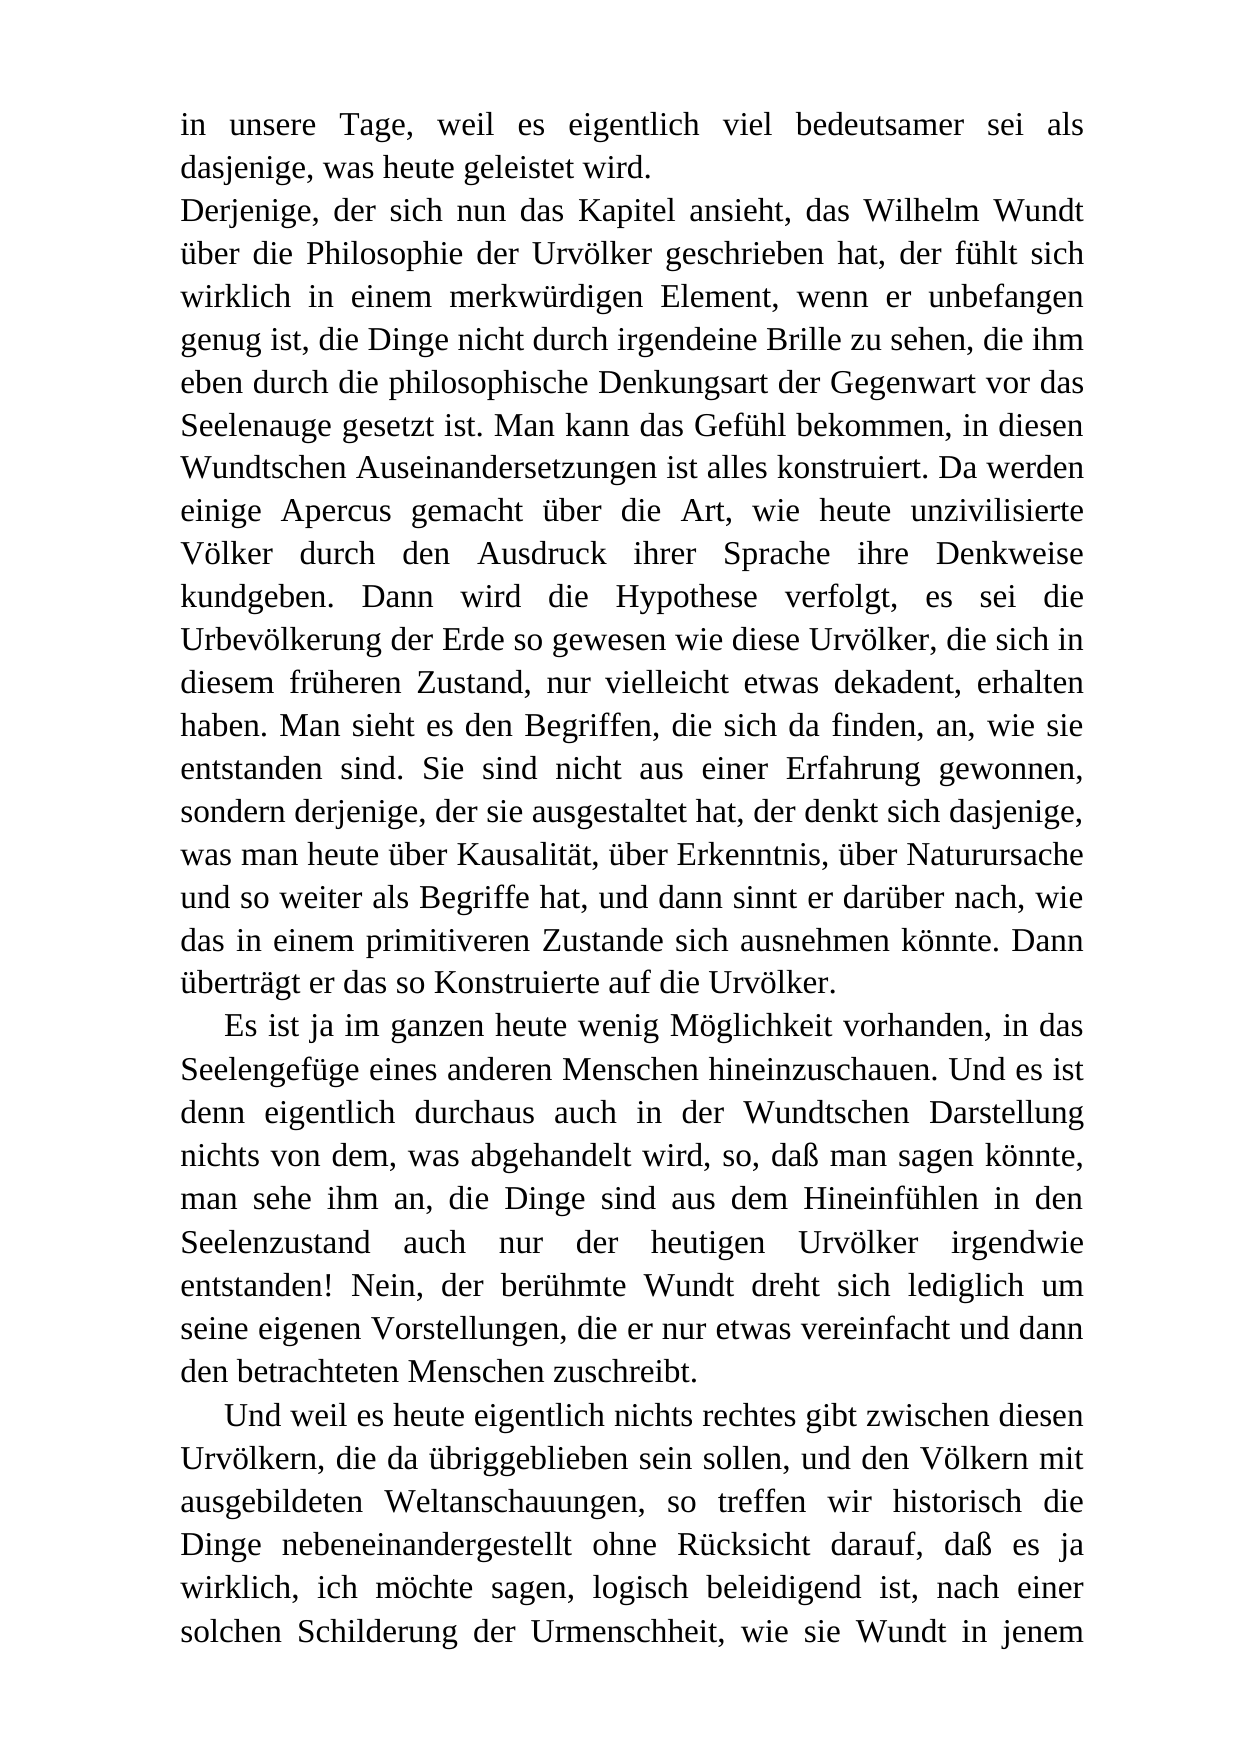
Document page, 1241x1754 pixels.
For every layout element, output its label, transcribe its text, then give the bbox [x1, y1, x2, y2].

text Derjenige, der sich nun das Kapitel ansieht, das Wilhelm Wundt über die Philosophie der Urvölker geschrieben hat, der fühlt sich wirklich in einem merkwürdigen Element, wenn er unbefangen genug ist, die Dinge nicht durch irgendeine Brille zu sehen, die ihm eben durch die philosophische Denkungsart der Gegenwart vor das Seelenauge gesetzt ist. Man kann das Gefühl bekommen, in diesen Wundtschen Auseinandersetzungen ist alles konstruiert. Da werden einige Apercus gemacht über die Art, wie heute unzivilisierte Völker durch den Ausdruck ihrer Sprache ihre Denkweise kundgeben. Dann wird die Hypothese verfolgt, es sei die Urbevölkerung der Erde so gewesen wie diese Urvölker, die sich in diesem früheren Zustand, nur vielleicht etwas dekadent, erhalten haben. Man sieht es den Begriffen, die sich da finden, an, wie sie entstanden sind. Sie sind nicht aus einer Erfahrung gewonnen, sondern derjenige, der sie ausgestaltet hat, der denkt sich dasjenige, was man heute über Kausalität, über Erkenntnis, über Naturursache und so weiter als Begriffe hat, und dann sinnt er darüber nach, wie das in einem primitiveren Zustande sich ausnehmen könnte. Dann überträgt er das so Konstruierte auf die Urvölker. [180, 190, 1085, 1001]
text Es ist ja im ganzen heute wenig Möglichkeit vorhanden, in das Seelengefüge eines anderen Menschen hineinzuschauen. Und es ist denn eigentlich durchaus auch in der Wundtschen Darstellung nichts von dem, was abgehandelt wird, so, daß man sagen könnte, man sehe ihm an, die Dinge sind aus dem Hineinfühlen in den Seelenzustand auch nur der heutigen Urvölker irgendwie entstanden! Nein, der berühmte Wundt dreht sich lediglich um seine eigenen Vorstellungen, die er nur etwas vereinfacht und dann den betrachteten Menschen zuschreibt. [180, 1006, 1085, 1390]
text Und weil es heute eigentlich nichts rechtes gibt zwischen diesen Urvölkern, die da übriggeblieben sein sollen, und den Völkern mit ausgebildeten Weltanschauungen, so treffen wir historisch die Dinge nebeneinandergestellt ohne Rücksicht darauf, daß es ja wirklich, ich möchte sagen, logisch beleidigend ist, nach einer solchen Schilderung der Urmenschheit, wie sie Wundt in jenem [180, 1395, 1085, 1649]
text in unsere Tage, weil es eigentlich viel bedeutsamer sei als dasjenige, was heute geleistet wird. [180, 104, 1085, 186]
